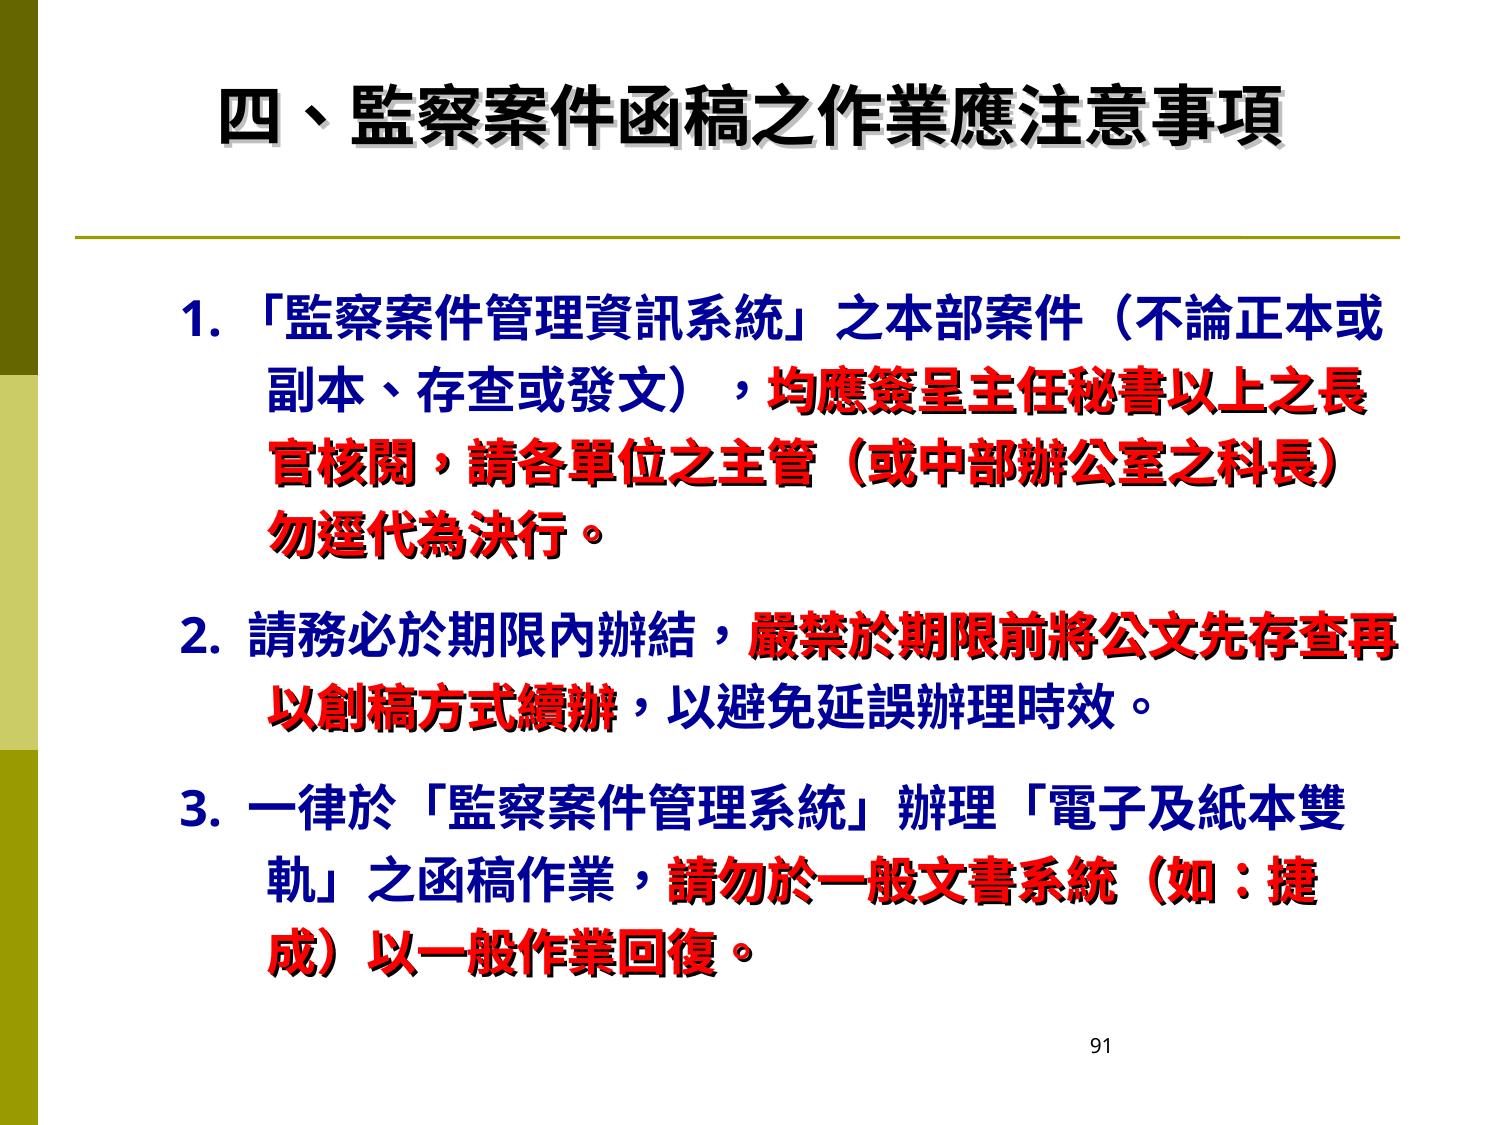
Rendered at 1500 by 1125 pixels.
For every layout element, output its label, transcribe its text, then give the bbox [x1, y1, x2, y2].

title 四、監察案件函稿之作業應注意事項 [75, 45, 1426, 161]
text_box [1074, 1040, 1426, 1101]
list 1.「監察案件管理資訊系統」之本部案件（不論正本或副本、存查或發文），均應簽呈主任秘書以上之長官核閱，請各單位之主管（或中部辦公室之科長）勿逕代為決行。 2. 請務必於期限內辦結，嚴禁於期限前將公文先存查再以創稿方式續辦，以避免延誤辦理時效。 3. 一律於「監察案件管理系統」辦理「電子及紙本雙軌」之函稿作業，請勿於一般文書系統（如：捷成）以一般作業回復。 [76, 267, 1427, 1040]
